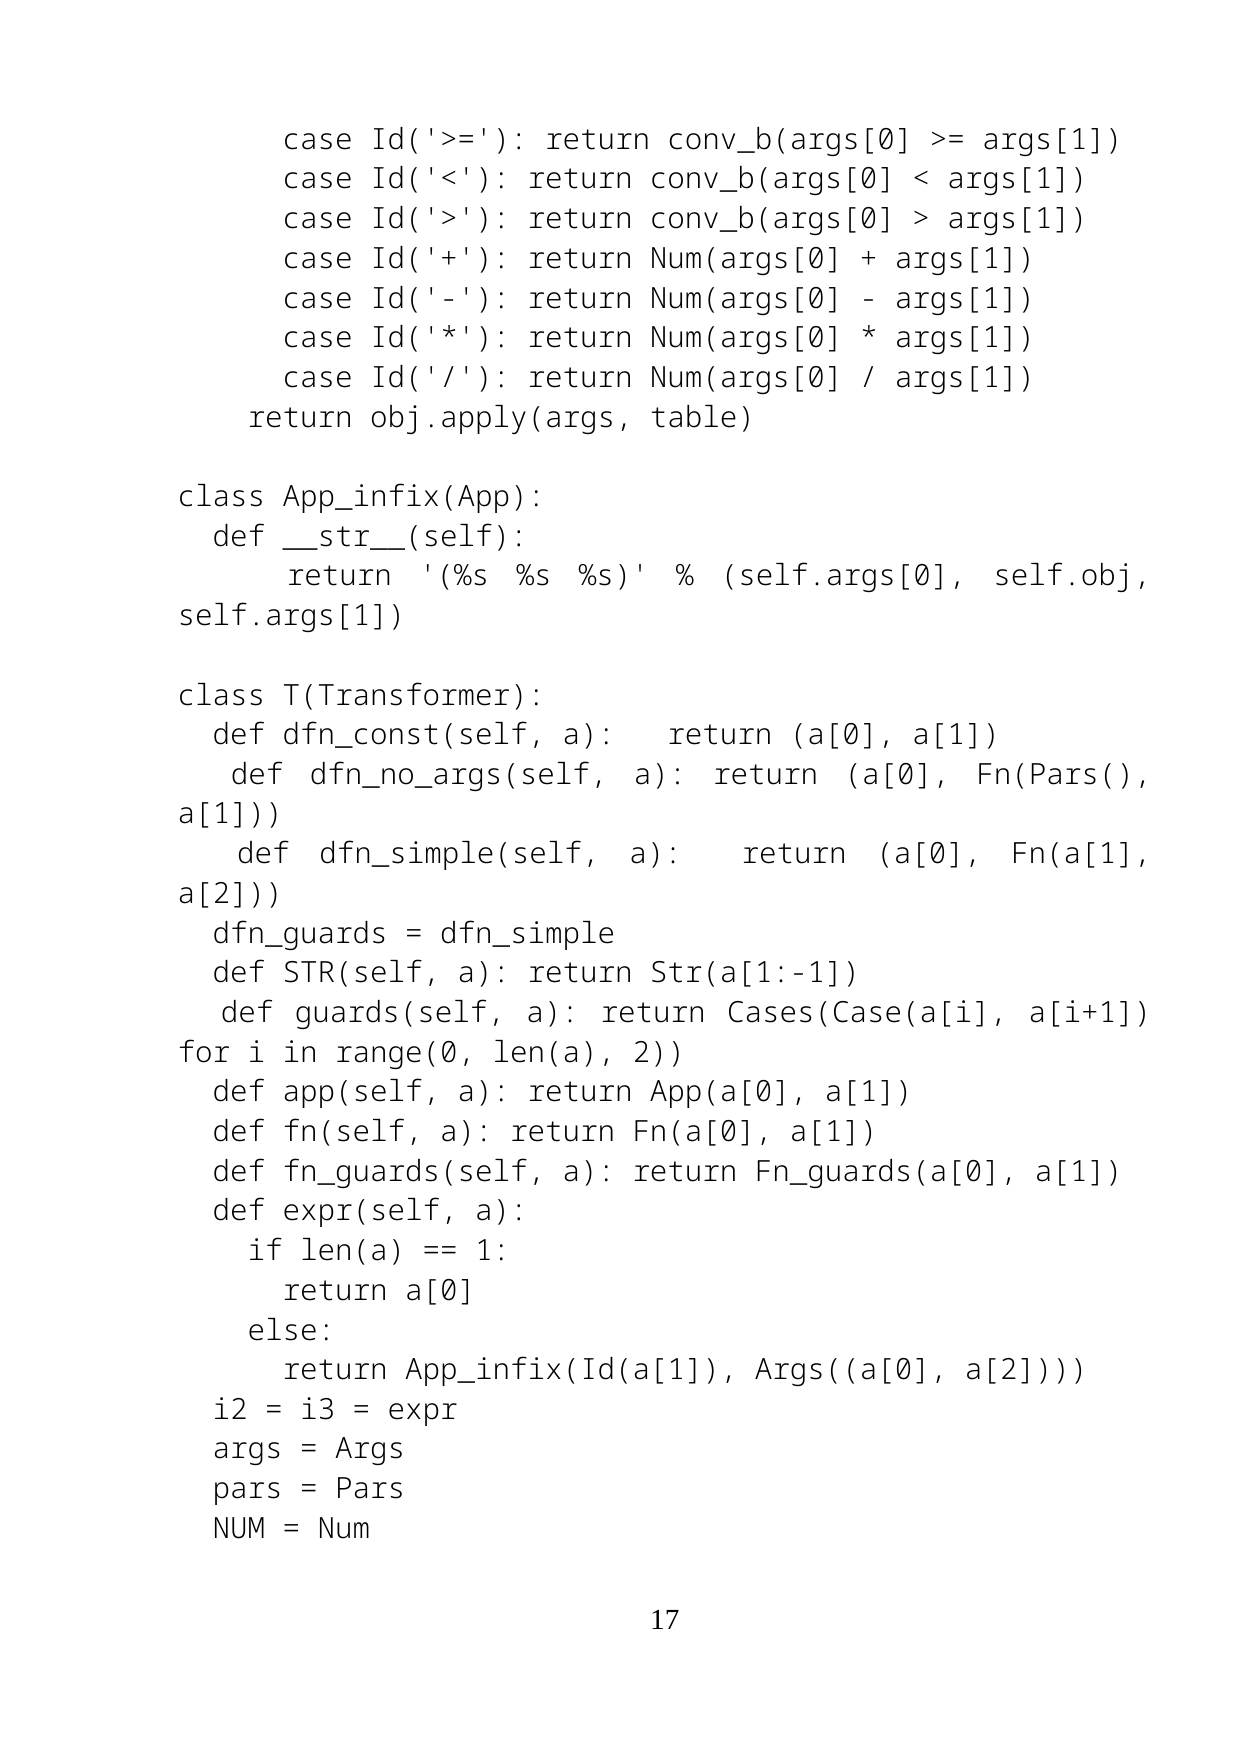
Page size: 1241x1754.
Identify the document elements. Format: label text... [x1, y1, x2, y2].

text args = Args [177, 1428, 1152, 1467]
text def guards(self, a): return Cases(Case(a[i], a[i+1]) for i in range(0, len(a), 2)) [177, 991, 1152, 1071]
text return a[0] [177, 1269, 1152, 1309]
text def dfn_no_args(self, a): return (a[0], Fn(Pars(), a[1])) [177, 753, 1152, 832]
text pars = Pars [177, 1467, 1152, 1507]
text i2 = i3 = expr [177, 1388, 1152, 1428]
text class T(Transformer): [177, 674, 1152, 713]
text def dfn_const(self, a): return (a[0], a[1]) [177, 713, 1152, 753]
text def STR(self, a): return Str(a[1:-1]) [177, 952, 1152, 991]
text case Id('>='): return conv_b(args[0] >= args[1]) [177, 118, 1152, 158]
text case Id('/'): return Num(args[0] / args[1]) [177, 356, 1152, 396]
text def app(self, a): return App(a[0], a[1]) [177, 1071, 1152, 1110]
text def dfn_simple(self, a): return (a[0], Fn(a[1], a[2])) [177, 832, 1152, 912]
text NUM = Num [177, 1507, 1152, 1547]
text def __str__(self): [177, 515, 1152, 555]
text def fn(self, a): return Fn(a[0], a[1]) [177, 1110, 1152, 1150]
text case Id('<'): return conv_b(args[0] < args[1]) [177, 158, 1152, 197]
text return '(%s %s %s)' % (self.args[0], self.obj, self.args[1]) [177, 555, 1152, 634]
text if len(a) == 1: [177, 1229, 1152, 1269]
text return App_infix(Id(a[1]), Args((a[0], a[2]))) [177, 1348, 1152, 1388]
text case Id('>'): return conv_b(args[0] > args[1]) [177, 197, 1152, 237]
text case Id('+'): return Num(args[0] + args[1]) [177, 237, 1152, 277]
text class App_infix(App): [177, 475, 1152, 515]
text def fn_guards(self, a): return Fn_guards(a[0], a[1]) [177, 1150, 1152, 1190]
text def expr(self, a): [177, 1190, 1152, 1229]
text case Id('*'): return Num(args[0] * args[1]) [177, 317, 1152, 356]
text else: [177, 1309, 1152, 1348]
text return obj.apply(args, table) [177, 396, 1152, 436]
text case Id('-'): return Num(args[0] - args[1]) [177, 277, 1152, 317]
text dfn_guards = dfn_simple [177, 912, 1152, 952]
